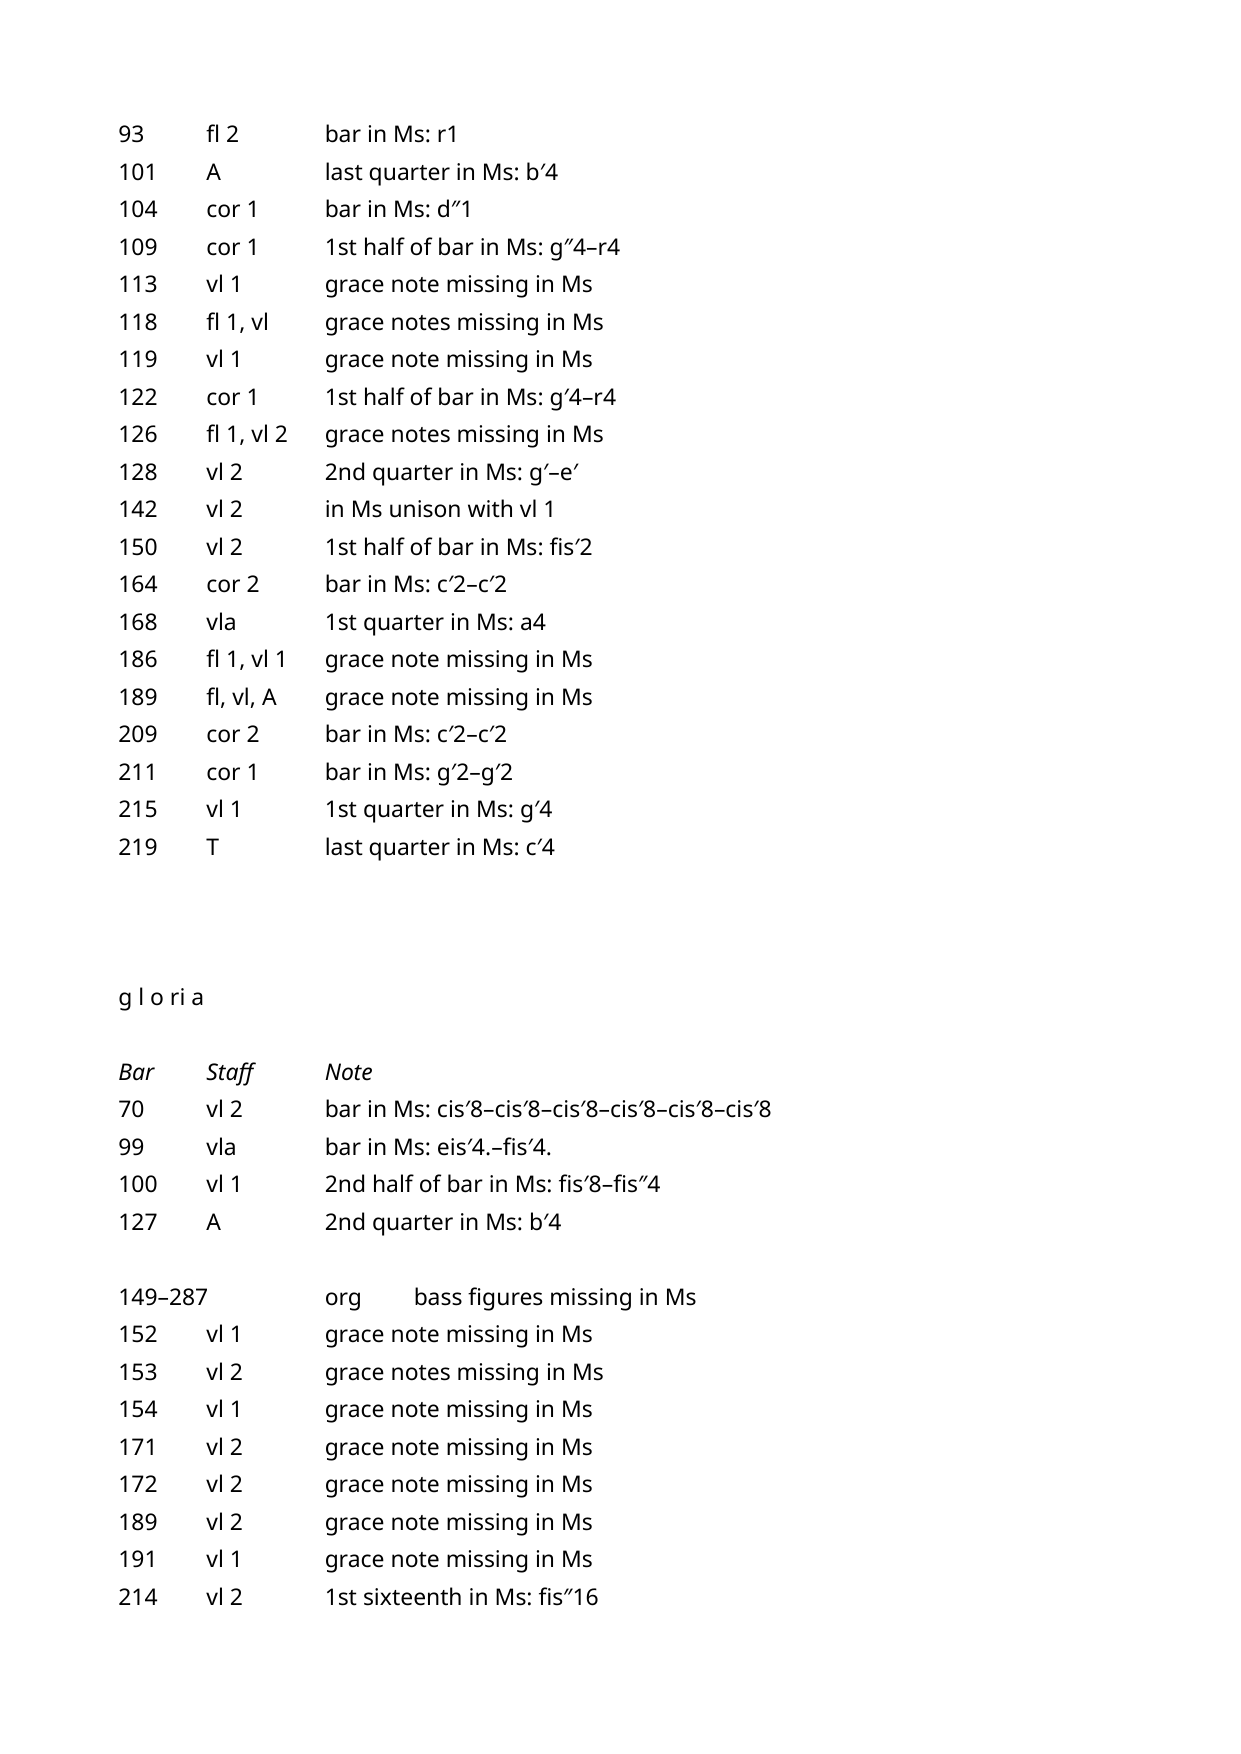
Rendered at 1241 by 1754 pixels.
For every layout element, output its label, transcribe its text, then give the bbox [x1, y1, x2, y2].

text 93 fl 2 bar in Ms: r1 101 A last quarter in Ms: b′4 104 cor 1 bar in Ms: d″1 109 cor 1 1st half of bar in Ms: g″4–r4 113 vl 1 grace note missing in Ms 118 fl 1, vl grace notes missing in Ms 119 vl 1 grace note missing in Ms 122 cor 1 1st half of bar in Ms: g′4–r4 126 fl 1, vl 2 grace notes missing in Ms 128 vl 2 2nd quarter in Ms: g′–e′ 142 vl 2 in Ms unison with vl 1 150 vl 2 1st half of bar in Ms: fis′2 164 cor 2 bar in Ms: c′2–c′2 168 vla 1st quarter in Ms: a4 186 fl 1, vl 1 grace note missing in Ms 189 fl, vl, A grace note missing in Ms 209 cor 2 bar in Ms: c′2–c′2 211 cor 1 bar in Ms: g′2–g′2 215 vl 1 1st quarter in Ms: g′4 219 T last quarter in Ms: c′4 [118, 118, 1004, 862]
text g l o ri a [118, 981, 1004, 1012]
text Bar Staff Note 70 vl 2 bar in Ms: cis′8–cis′8–cis′8–cis′8–cis′8–cis′8 99 vla bar in Ms: eis′4.–fis′4. 100 vl 1 2nd half of bar in Ms: fis′8–fis″4 127 A 2nd quarter in Ms: b′4 149–287 org bass figures missing in Ms 152 vl 1 grace note missing in Ms 153 vl 2 grace notes missing in Ms 154 vl 1 grace note missing in Ms 171 vl 2 grace note missing in Ms 172 vl 2 grace note missing in Ms 189 vl 2 grace note missing in Ms 191 vl 1 grace note missing in Ms 214 vl 2 1st sixteenth in Ms: fis″16 [118, 1056, 1004, 1612]
